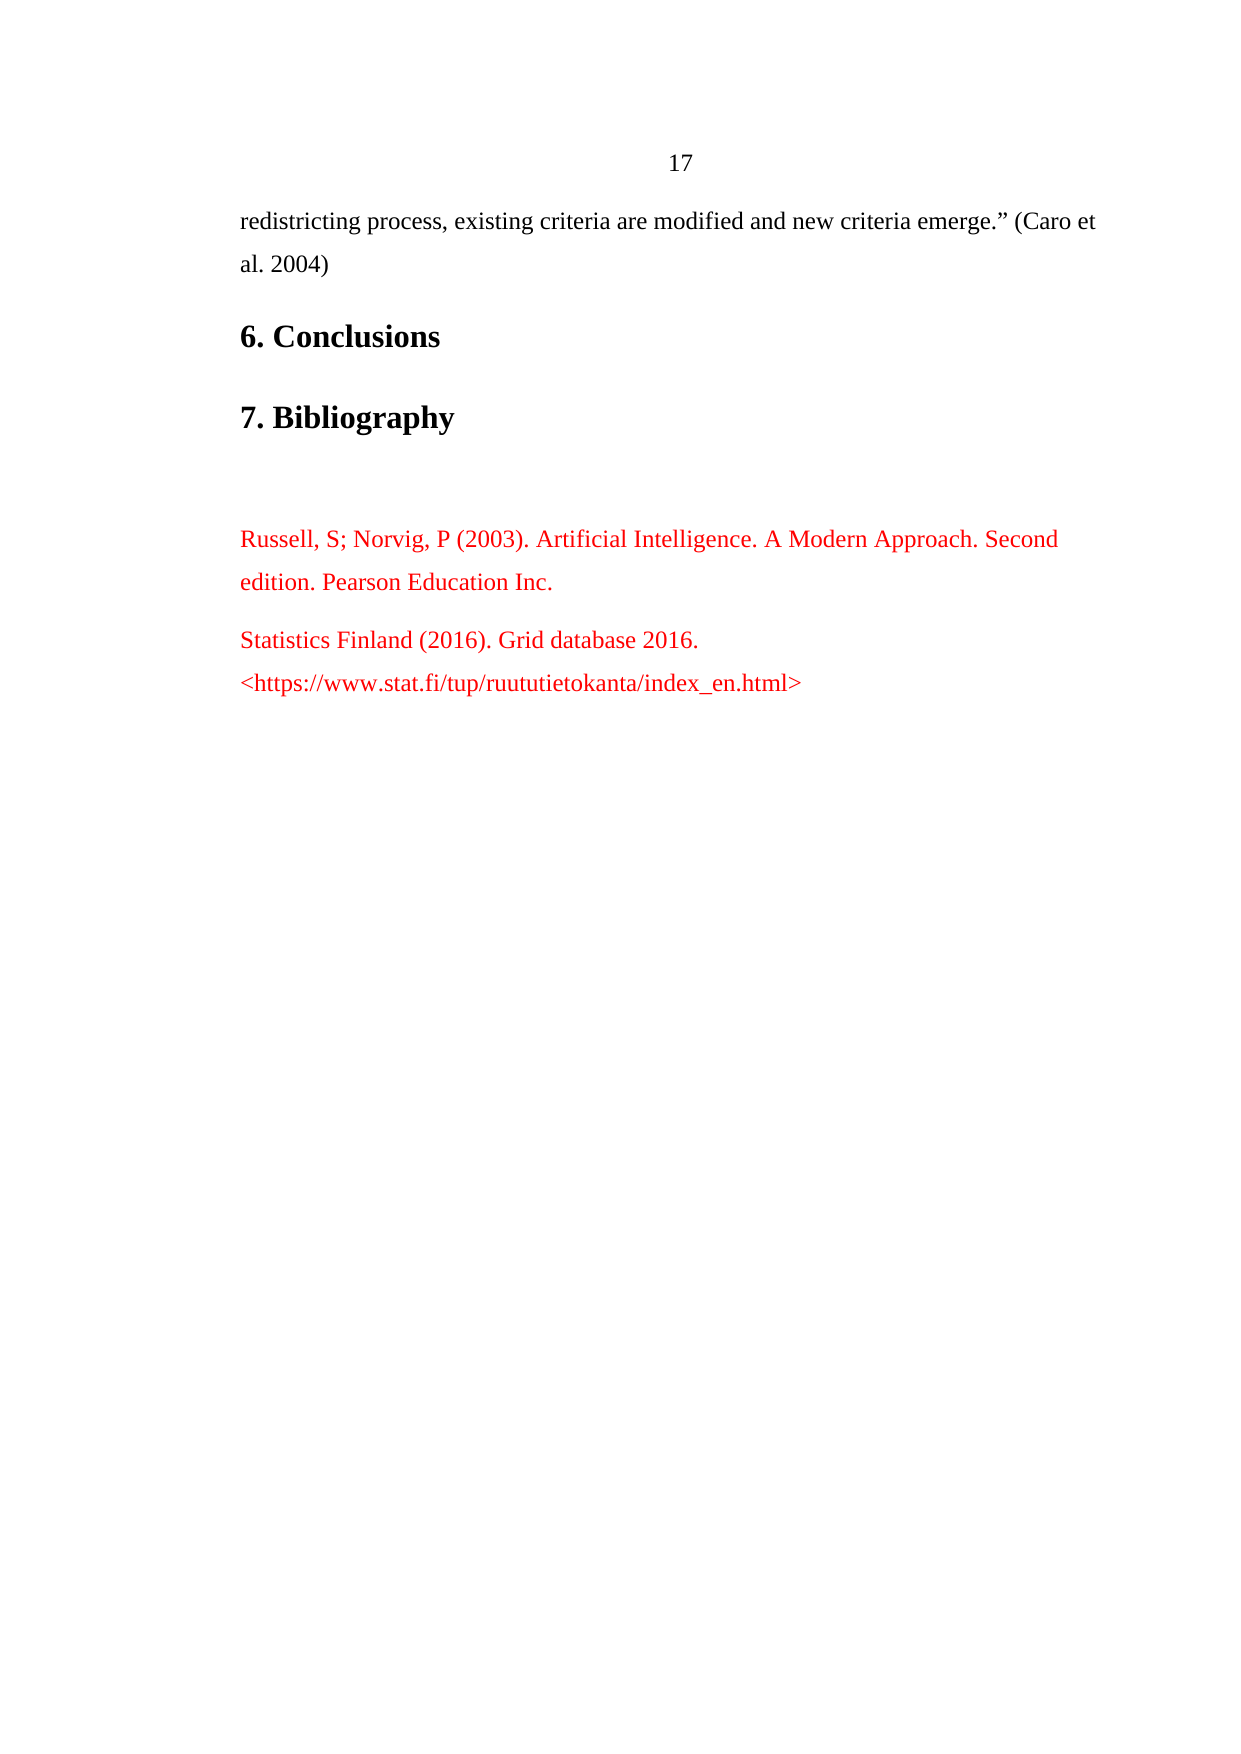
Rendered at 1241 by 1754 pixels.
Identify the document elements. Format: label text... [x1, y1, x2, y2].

text Russell, S; Norvig, P (2003). Artificial Intelligence. A Modern Approach. Second edition. Pearson Education Inc. [240, 524, 1121, 596]
text Statistics Finland (2016). Grid database 2016. <https://www.stat.fi/tup/ruututietokanta/index_en.html> [240, 625, 1121, 697]
subtitle 7. Bibliography [240, 398, 1121, 436]
text redistricting process, existing criteria are modified and new criteria emerge.” (Caro et al. 2004) [240, 206, 1121, 278]
subtitle 6. Conclusions [240, 317, 1121, 354]
